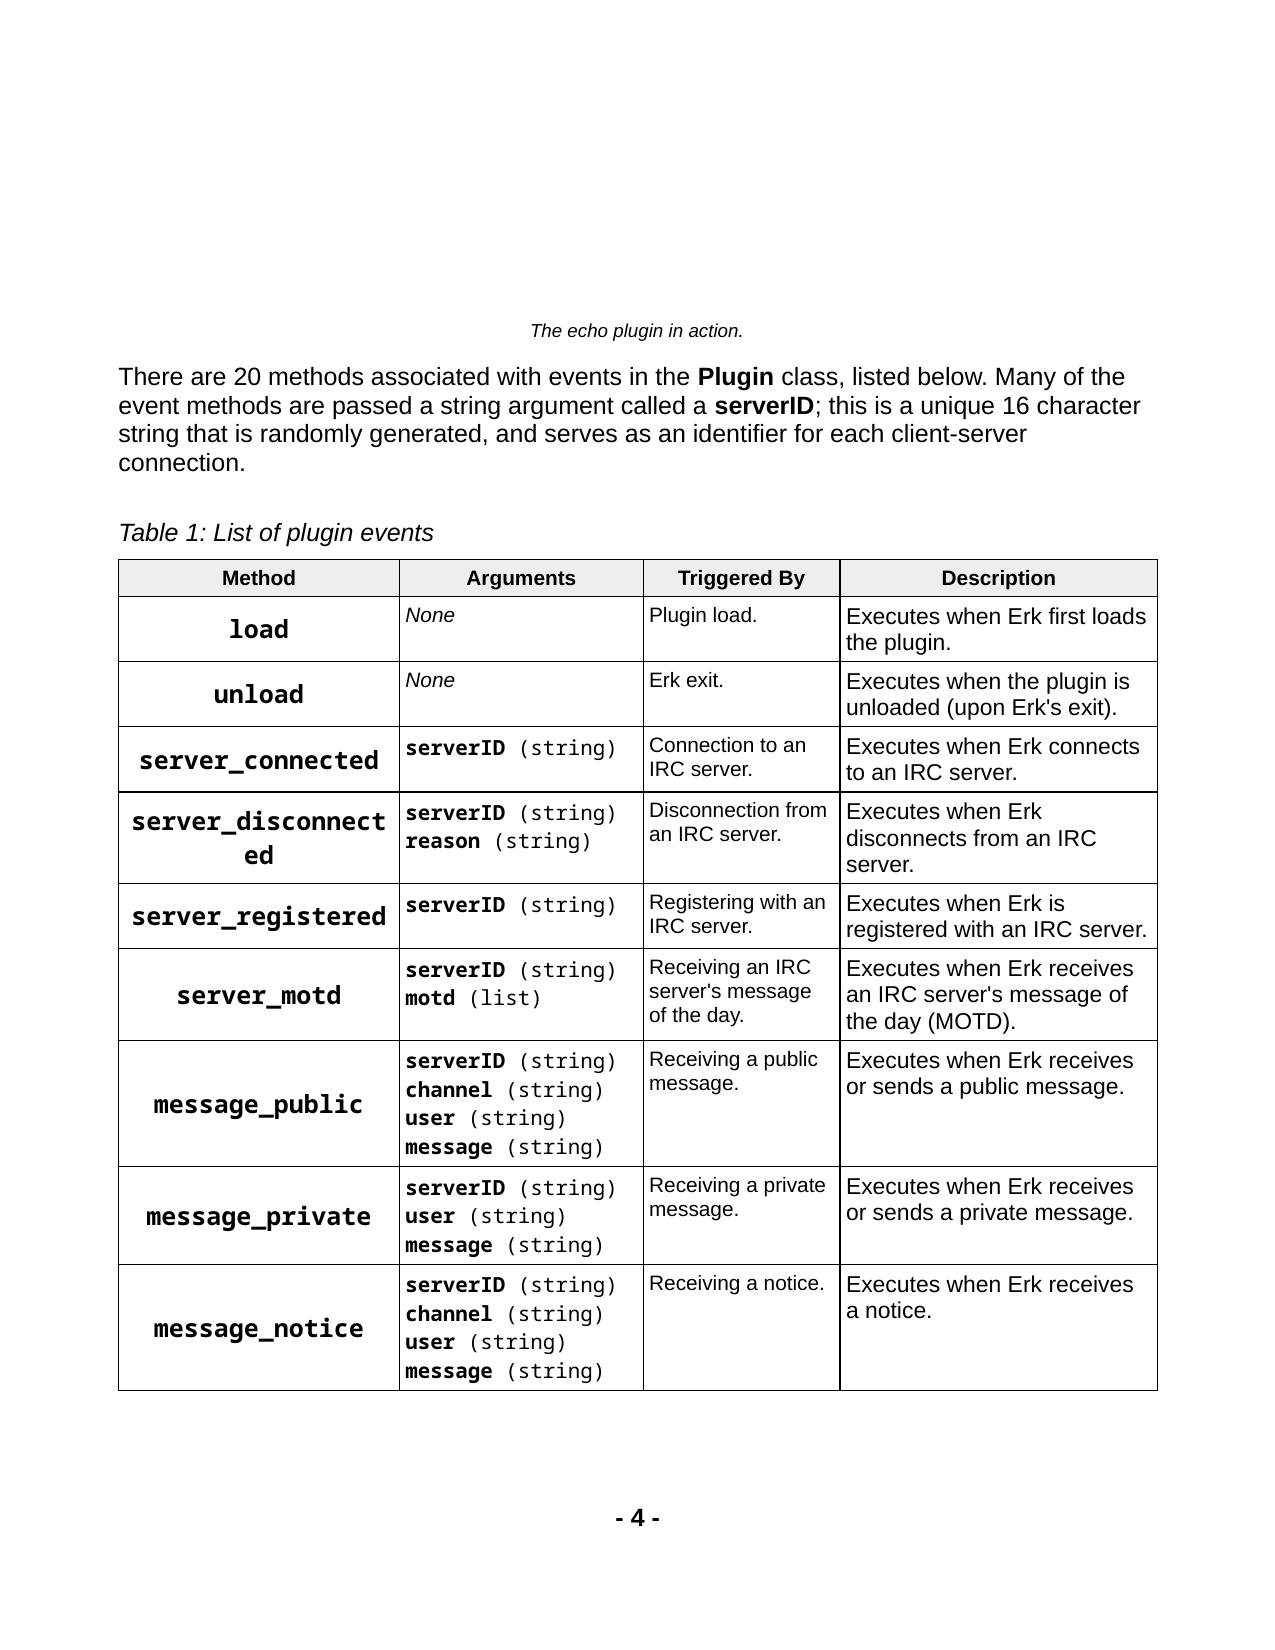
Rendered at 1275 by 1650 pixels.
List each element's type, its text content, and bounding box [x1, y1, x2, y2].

table_cell Executes when the plugin is unloaded (upon Erk's exit). [841, 662, 1157, 726]
table_cell Executes when Erk first loads the plugin. [841, 597, 1157, 661]
table_cell message_public [119, 1041, 399, 1166]
table_cell Executes when Erk disconnects from an IRC server. [841, 793, 1157, 883]
table_cell serverID (string) [400, 884, 643, 948]
table_cell None [400, 662, 643, 726]
table_cell Executes when Erk receives an IRC server's message of the day (MOTD). [841, 949, 1157, 1040]
table_header Description [841, 560, 1157, 596]
table_cell None [400, 597, 643, 661]
table_header Arguments [400, 560, 643, 596]
table_cell unload [119, 662, 399, 726]
table_cell Receiving a public message. [644, 1041, 839, 1166]
table_cell server_motd [119, 949, 399, 1040]
table_cell serverID (string) [400, 727, 643, 791]
table_cell Receiving an IRC server's message of the day. [644, 949, 839, 1040]
table_cell Registering with an IRC server. [644, 884, 839, 948]
table_cell Executes when Erk connects to an IRC server. [841, 727, 1157, 791]
table_cell Executes when Erk receives a notice. [841, 1265, 1157, 1390]
table_cell Receiving a notice. [644, 1265, 839, 1390]
table_cell Disconnection from an IRC server. [644, 793, 839, 883]
text Table 1: List of plugin events [118, 518, 1157, 547]
table_cell Connection to an IRC server. [644, 727, 839, 791]
table_cell load [119, 597, 399, 661]
text There are 20 methods associated with events in the Plugin class, listed below. Many of the event methods are passed a string argument called a serverID; this is a unique 16 character string that is randomly generated, and serves as an identifier for each client-server connection. [118, 362, 1157, 477]
table_cell server_registered [119, 884, 399, 948]
table_cell server_connected [119, 727, 399, 791]
table_cell Executes when Erk is registered with an IRC server. [841, 884, 1157, 948]
table_cell serverID (string) channel (string) user (string) message (string) [400, 1265, 643, 1390]
table_cell Plugin load. [644, 597, 839, 661]
table_cell server_disconnected [119, 793, 399, 883]
table_cell Executes when Erk receives or sends a private message. [841, 1167, 1157, 1264]
table_cell Receiving a private message. [644, 1167, 839, 1264]
table_cell serverID (string) motd (list) [400, 949, 643, 1040]
table_header Method [119, 560, 399, 596]
table_cell Erk exit. [644, 662, 839, 726]
table_cell serverID (string) reason (string) [400, 793, 643, 883]
table_cell serverID (string) channel (string) user (string) message (string) [400, 1041, 643, 1166]
table_cell serverID (string) user (string) message (string) [400, 1167, 643, 1264]
table_header Triggered By [644, 560, 839, 596]
table_cell message_notice [119, 1265, 399, 1390]
table_cell message_private [119, 1167, 399, 1264]
table_cell Executes when Erk receives or sends a public message. [841, 1041, 1157, 1166]
text The echo plugin in action. [350, 131, 925, 341]
